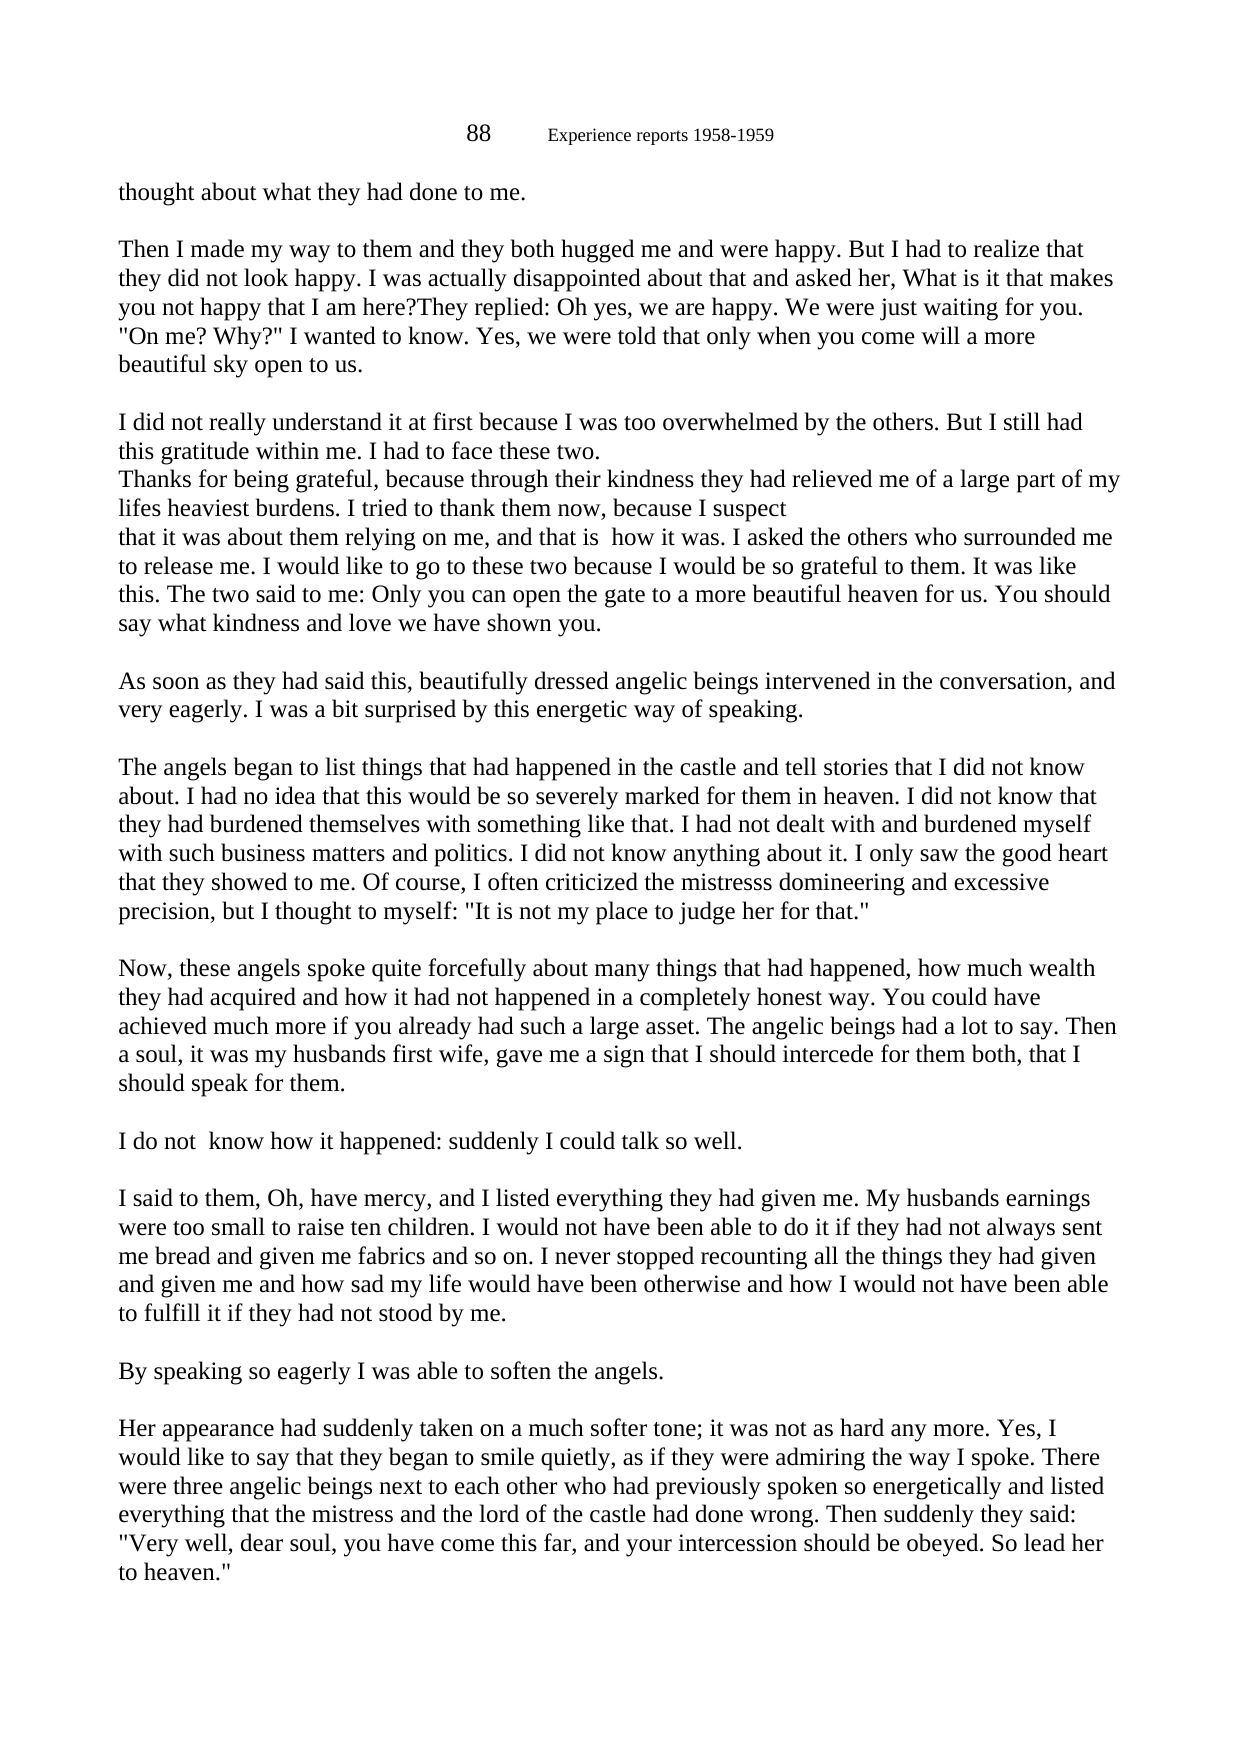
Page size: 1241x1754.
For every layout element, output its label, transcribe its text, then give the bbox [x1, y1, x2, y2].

text By speaking so eagerly I was able to soften the angels. [118, 1356, 1122, 1384]
text The angels began to list things that had happened in the castle and tell stories that I did not know about. I had no idea that this would be so severely marked for them in heaven. I did not know that they had burdened themselves with something like that. I had not dealt with and burdened myself with such business matters and politics. I did not know anything about it. I only saw the good heart that they showed to me. Of course, I often criticized the mistresss domineering and excessive precision, but I thought to myself: "It is not my place to judge her for that." [118, 752, 1122, 924]
text that it was about them relying on me, and that is how it was. I asked the others who surrounded me to release me. I would like to go to these two because I would be so grateful to them. It was like this. The two said to me: Only you can open the gate to a more beautiful heaven for us. You should say what kindness and love we have shown you. [118, 522, 1122, 637]
text thought about what they had done to me. [118, 177, 1122, 206]
text I do not know how it happened: suddenly I could talk so well. [118, 1126, 1122, 1154]
text Then I made my way to them and they both hugged me and were happy. But I had to realize that they did not look happy. I was actually disappointed about that and asked her, What is it that makes you not happy that I am here?They replied: Oh yes, we are happy. We were just waiting for you. "On me? Why?" I wanted to know. Yes, we were told that only when you come will a more beautiful sky open to us. [118, 234, 1122, 378]
text Her appearance had suddenly taken on a much softer tone; it was not as hard any more. Yes, I would like to say that they began to smile quietly, as if they were admiring the way I spoke. There were three angelic beings next to each other who had previously spoken so energetically and listed everything that the mistress and the lord of the castle had done wrong. Then suddenly they said: "Very well, dear soul, you have come this far, and your intercession should be obeyed. So lead her to heaven." [118, 1413, 1122, 1586]
text As soon as they had said this, beautifully dressed angelic beings intervened in the conversation, and very eagerly. I was a bit surprised by this energetic way of speaking. [118, 666, 1122, 723]
text Thanks for being grateful, because through their kindness they had relieved me of a large part of my lifes heaviest burdens. I tried to thank them now, because I suspect [118, 464, 1122, 522]
text I said to them, Oh, have mercy, and I listed everything they had given me. My husbands earnings were too small to raise ten children. I would not have been able to do it if they had not always sent me bread and given me fabrics and so on. I never stopped recounting all the things they had given and given me and how sad my life would have been otherwise and how I would not have been able to fulfill it if they had not stood by me. [118, 1183, 1122, 1327]
text I did not really understand it at first because I was too overwhelmed by the others. But I still had this gratitude within me. I had to face these two. [118, 407, 1122, 464]
text Now, these angels spoke quite forcefully about many things that had happened, how much wealth they had acquired and how it had not happened in a completely honest way. You could have achieved much more if you already had such a large asset. The angelic beings had a lot to say. Then a soul, it was my husbands first wife, gave me a sign that I should intercede for them both, that I should speak for them. [118, 953, 1122, 1097]
